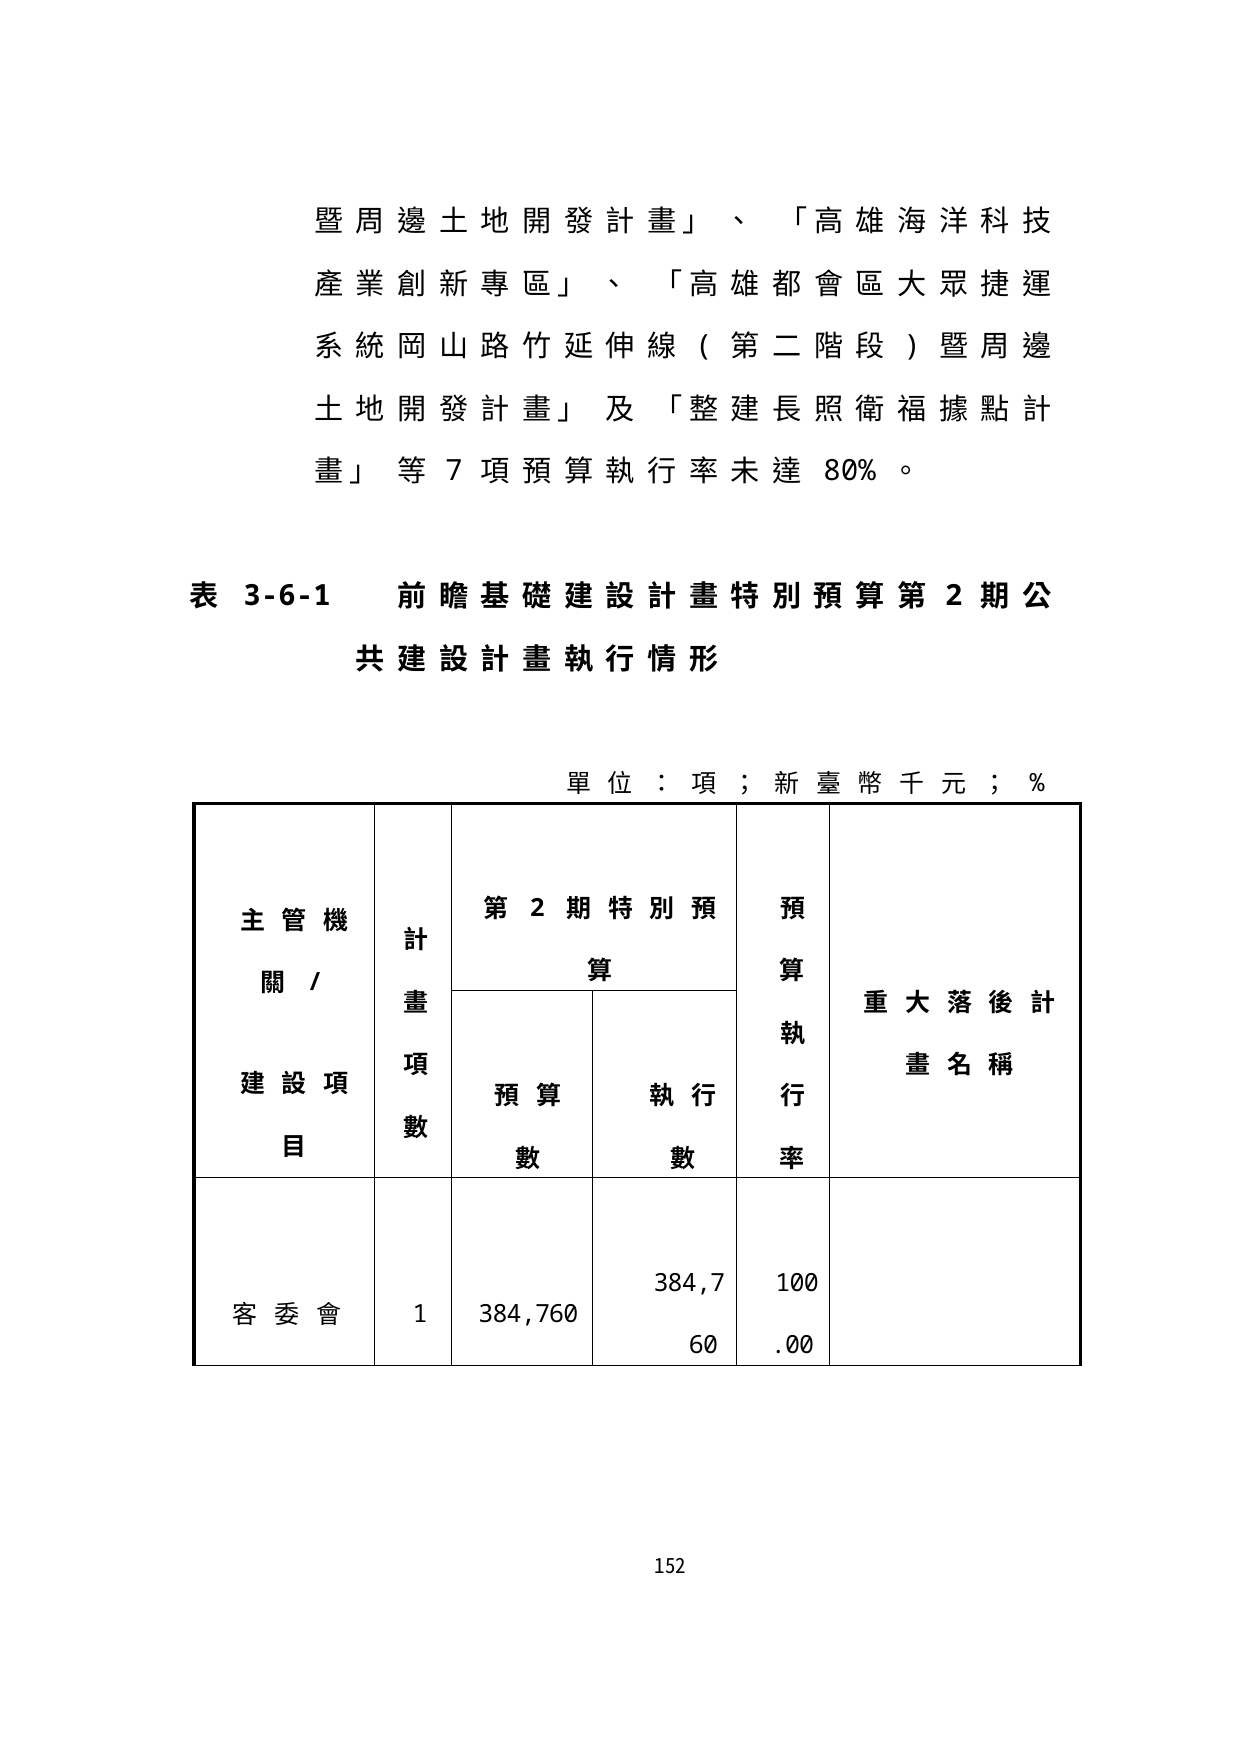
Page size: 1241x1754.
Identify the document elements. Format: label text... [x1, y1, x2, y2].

table_cell 384,760 [452, 1178, 592, 1365]
table_cell 執行數 [593, 991, 736, 1177]
table_cell [830, 1178, 1079, 1365]
table_header 預算 執行率 [737, 805, 829, 1177]
table_cell 預算數 [452, 991, 592, 1177]
table_header 計畫項數 [375, 805, 451, 1177]
table_cell 客委會 [196, 1178, 374, 1365]
text 單位：項；新臺幣千元；% [183, 740, 1058, 802]
table_header 重大落後計畫名稱 [830, 805, 1079, 1177]
table_cell 384,760 [593, 1178, 736, 1365]
table_header 第2期特別預算 [452, 805, 736, 990]
table_cell 100.00 [737, 1178, 829, 1365]
table_header 主管機關/ 建設項目 [196, 805, 374, 1177]
table_cell 1 [375, 1178, 451, 1365]
text 暨周邊土地開發計畫」、「高雄海洋科技產業創新專區」、「高雄都會區大眾捷運系統岡山路竹延伸線(第二階段)暨周邊土地開發計畫」及「整建長照衛福據點計畫」等7項預算執行率未達80%。 [271, 177, 1058, 490]
text 表3-6-1 前瞻基礎建設計畫特別預算第2期公共建設計畫執行情形 [183, 552, 1058, 677]
